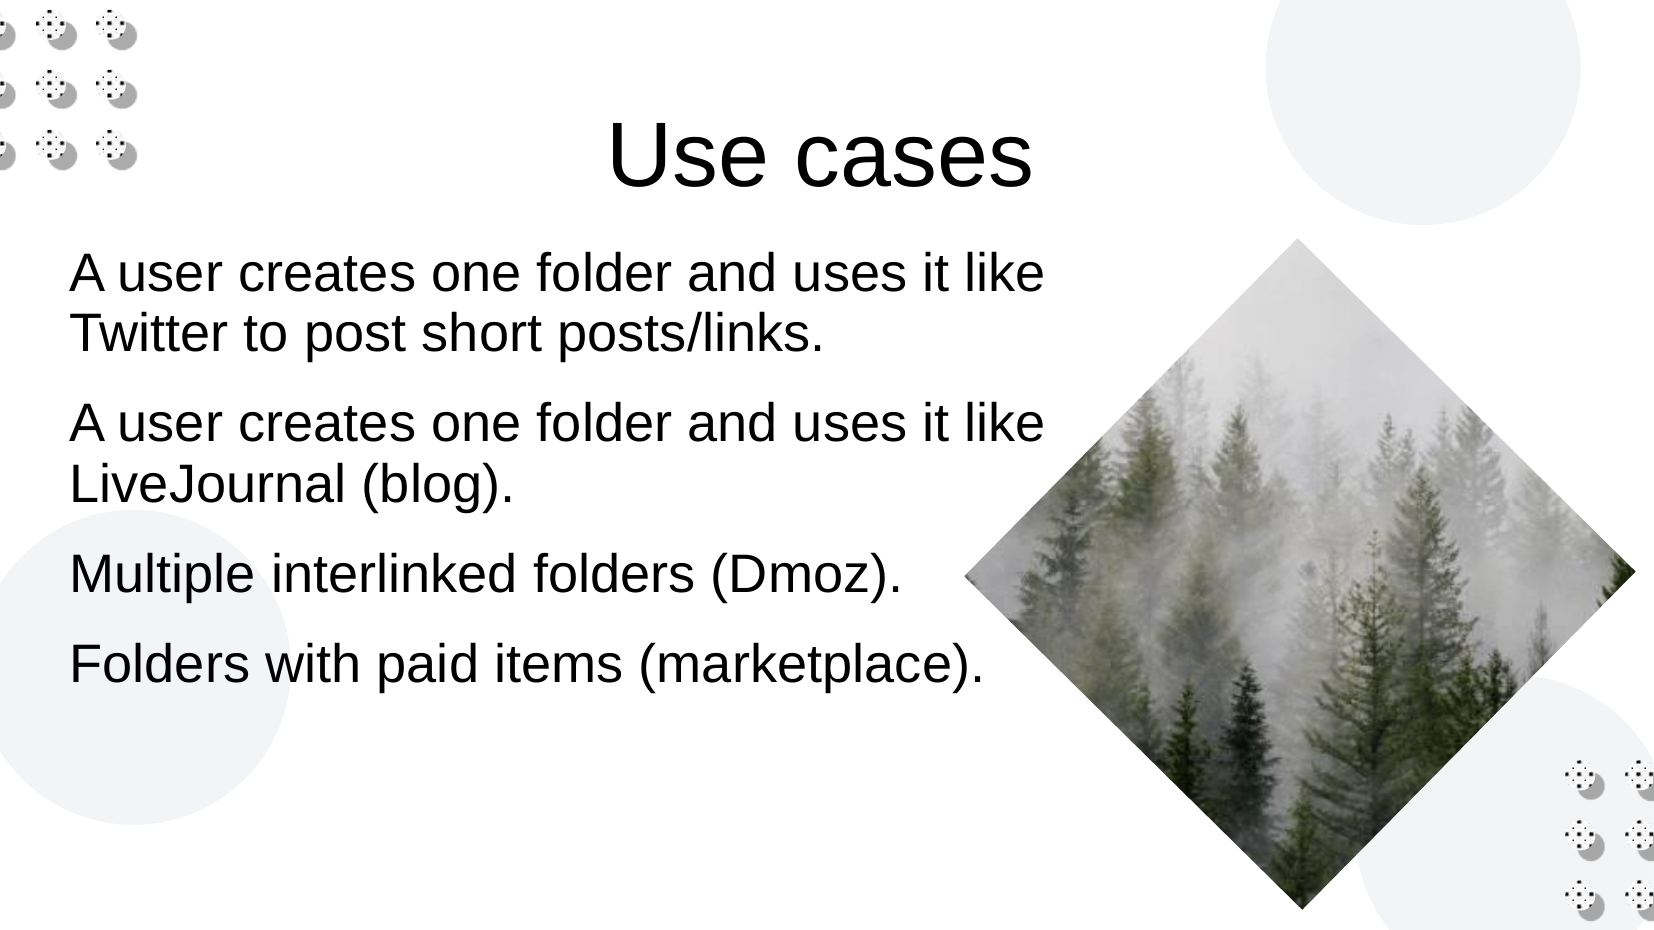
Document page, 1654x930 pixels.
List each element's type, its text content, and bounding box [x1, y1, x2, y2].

picture [35, 69, 67, 100]
title Use cases [76, 76, 1565, 232]
picture [0, 72, 7, 97]
picture [0, 12, 7, 37]
picture [35, 9, 66, 40]
picture [1565, 760, 1596, 791]
picture [1625, 820, 1654, 851]
picture [36, 129, 67, 160]
picture [98, 69, 123, 76]
text_box [964, 238, 1636, 910]
picture [95, 9, 126, 40]
text_box A user creates one folder and uses it like Twitter to post short posts/links. A user creates one folder and uses it like LiveJournal (blog). Multiple interlinked folders (Dmoz). Folders with paid items (marketplace). [54, 171, 1255, 765]
picture [1565, 820, 1596, 851]
picture [1625, 760, 1654, 791]
picture [0, 132, 7, 157]
picture [1625, 880, 1654, 911]
picture [1565, 880, 1596, 911]
